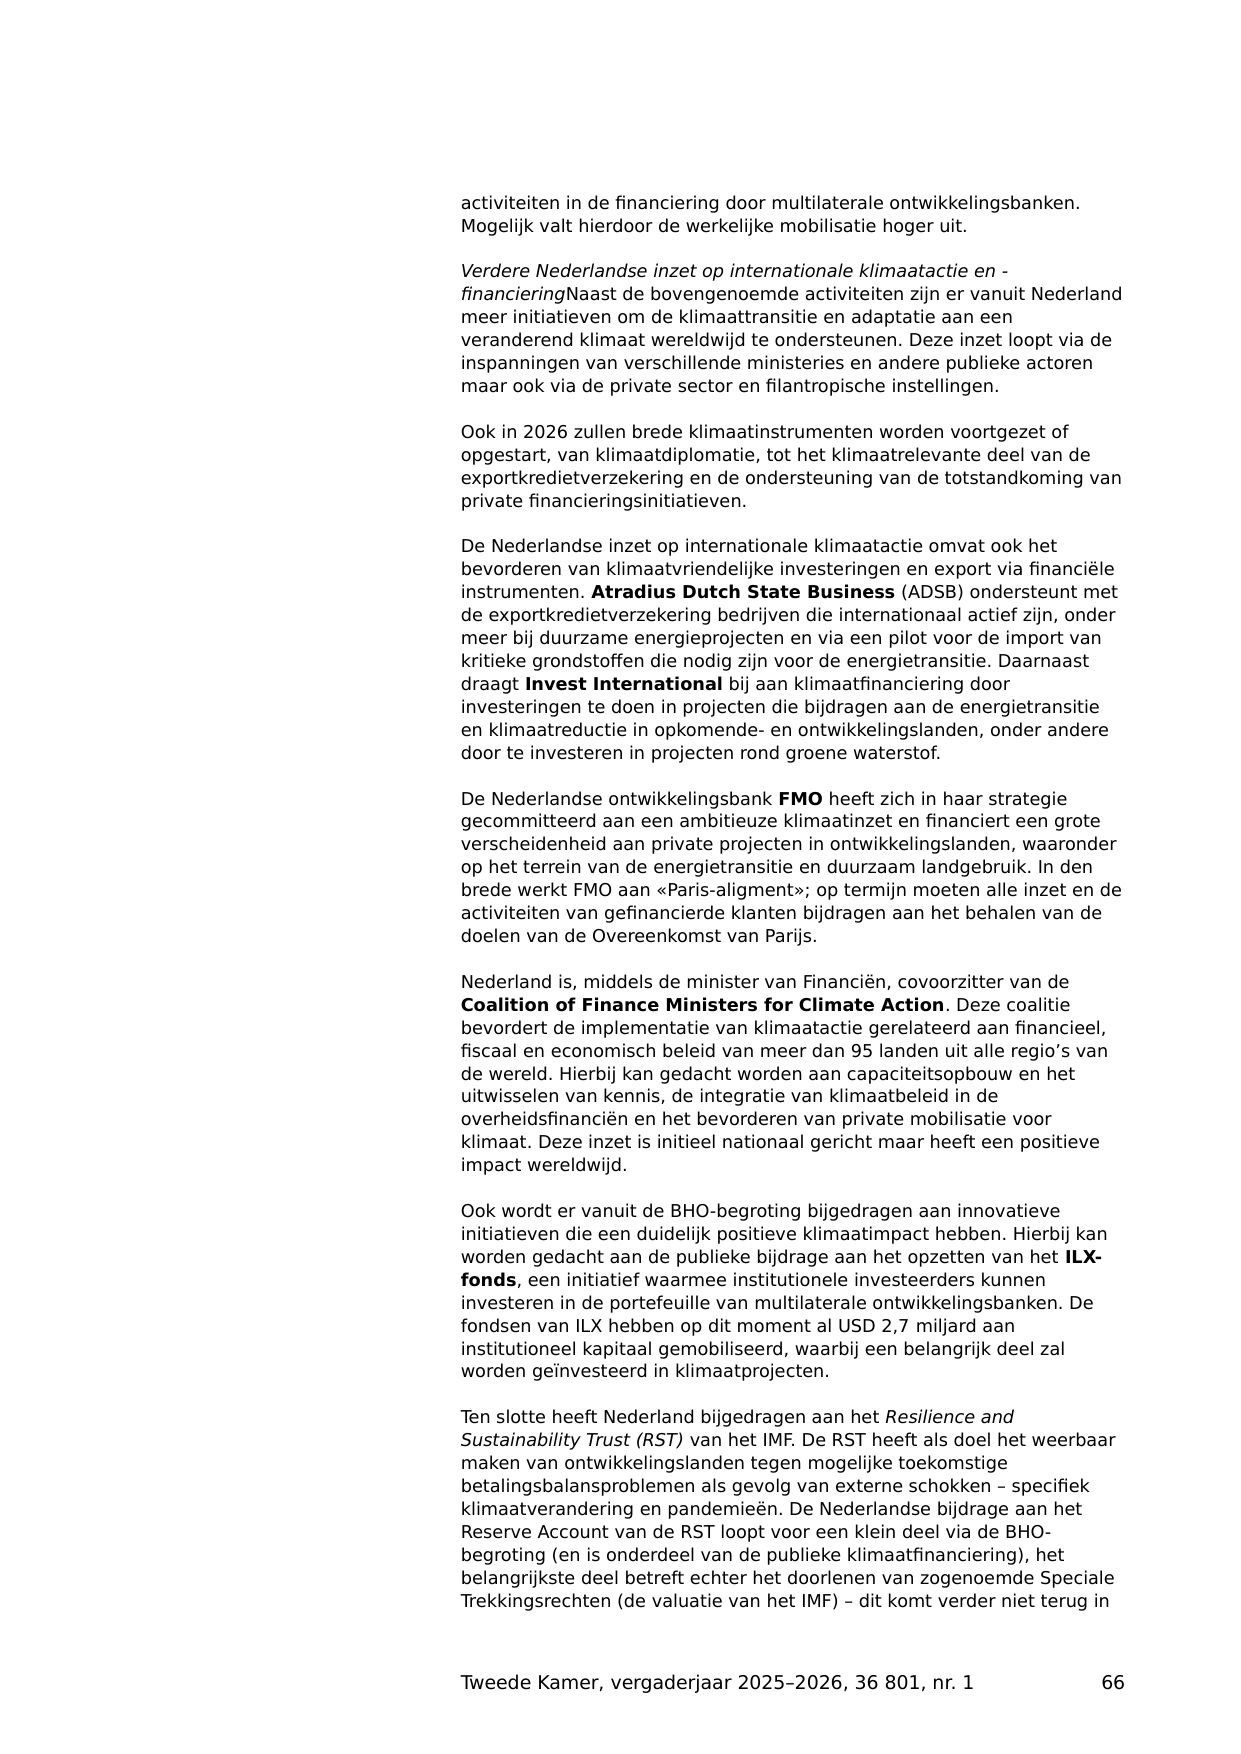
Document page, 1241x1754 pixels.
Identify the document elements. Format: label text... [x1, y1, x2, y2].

text De Nederlandse ontwikkelingsbank FMO heeft zich in haar strategie gecommitteerd aan een ambitieuze klimaatinzet en financiert een grote verscheidenheid aan private projecten in ontwikkelingslanden, waaronder op het terrein van de energietransitie en duurzaam landgebruik. In den brede werkt FMO aan «Paris-aligment»; op termijn moeten alle inzet en de activiteiten van gefinancierde klanten bijdragen aan het behalen van de doelen van de Overeenkomst van Parijs. [461, 787, 1125, 947]
text Ook wordt er vanuit de BHO-begroting bijgedragen aan innovatieve initiatieven die een duidelijk positieve klimaatimpact hebben. Hierbij kan worden gedacht aan de publieke bijdrage aan het opzetten van het ILX-fonds, een initiatief waarmee institutionele investeerders kunnen investeren in de portefeuille van multilaterale ontwikkelingsbanken. De fondsen van ILX hebben op dit moment al USD 2,7 miljard aan institutioneel kapitaal gemobiliseerd, waarbij een belangrijk deel zal worden geïnvesteerd in klimaatprojecten. [461, 1199, 1125, 1382]
text Ook in 2026 zullen brede klimaatinstrumenten worden voortgezet of opgestart, van klimaatdiplomatie, tot het klimaatrelevante deel van de exportkredietverzekering en de ondersteuning van de totstandkoming van private financieringsinitiatieven. [461, 420, 1125, 512]
text Ten slotte heeft Nederland bijgedragen aan het Resilience and Sustainability Trust (RST) van het IMF. De RST heeft als doel het weerbaar maken van ontwikkelingslanden tegen mogelijke toekomstige betalingsbalansproblemen als gevolg van externe schokken – specifiek klimaatverandering en pandemieën. De Nederlandse bijdrage aan het Reserve Account van de RST loopt voor een klein deel via de BHO-begroting (en is onderdeel van de publieke klimaatfinanciering), het belangrijkste deel betreft echter het doorlenen van zogenoemde Speciale Trekkingsrechten (de valuatie van het IMF) – dit komt verder niet terug in [461, 1405, 1125, 1612]
text Nederland is, middels de minister van Financiën, covoorzitter van de Coalition of Finance Ministers for Climate Action. Deze coalitie bevordert de implementatie van klimaatactie gerelateerd aan financieel, fiscaal en economisch beleid van meer dan 95 landen uit alle regio’s van de wereld. Hierbij kan gedacht worden aan capaciteitsopbouw en het uitwisselen van kennis, de integratie van klimaatbeleid in de overheidsfinanciën en het bevorderen van private mobilisatie voor klimaat. Deze inzet is initieel nationaal gericht maar heeft een positieve impact wereldwijd. [461, 970, 1125, 1176]
text activiteiten in de financiering door multilaterale ontwikkelingsbanken. Mogelijk valt hierdoor de werkelijke mobilisatie hoger uit. [461, 191, 1125, 237]
text De Nederlandse inzet op internationale klimaatactie omvat ook het bevorderen van klimaatvriendelijke investeringen en export via financiële instrumenten. Atradius Dutch State Business (ADSB) ondersteunt met de exportkredietverzekering bedrijven die internationaal actief zijn, onder meer bij duurzame energieprojecten en via een pilot voor de import van kritieke grondstoffen die nodig zijn voor de energietransitie. Daarnaast draagt Invest International bij aan klimaatfinanciering door investeringen te doen in projecten die bijdragen aan de energietransitie en klimaatreductie in opkomende- en ontwikkelingslanden, onder andere door te investeren in projecten rond groene waterstof. [461, 534, 1125, 764]
text Verdere Nederlandse inzet op internationale klimaatactie en -financieringNaast de bovengenoemde activiteiten zijn er vanuit Nederland meer initiatieven om de klimaattransitie en adaptatie aan een veranderend klimaat wereldwijd te ondersteunen. Deze inzet loopt via de inspanningen van verschillende ministeries en andere publieke actoren maar ook via de private sector en filantropische instellingen. [461, 259, 1125, 397]
